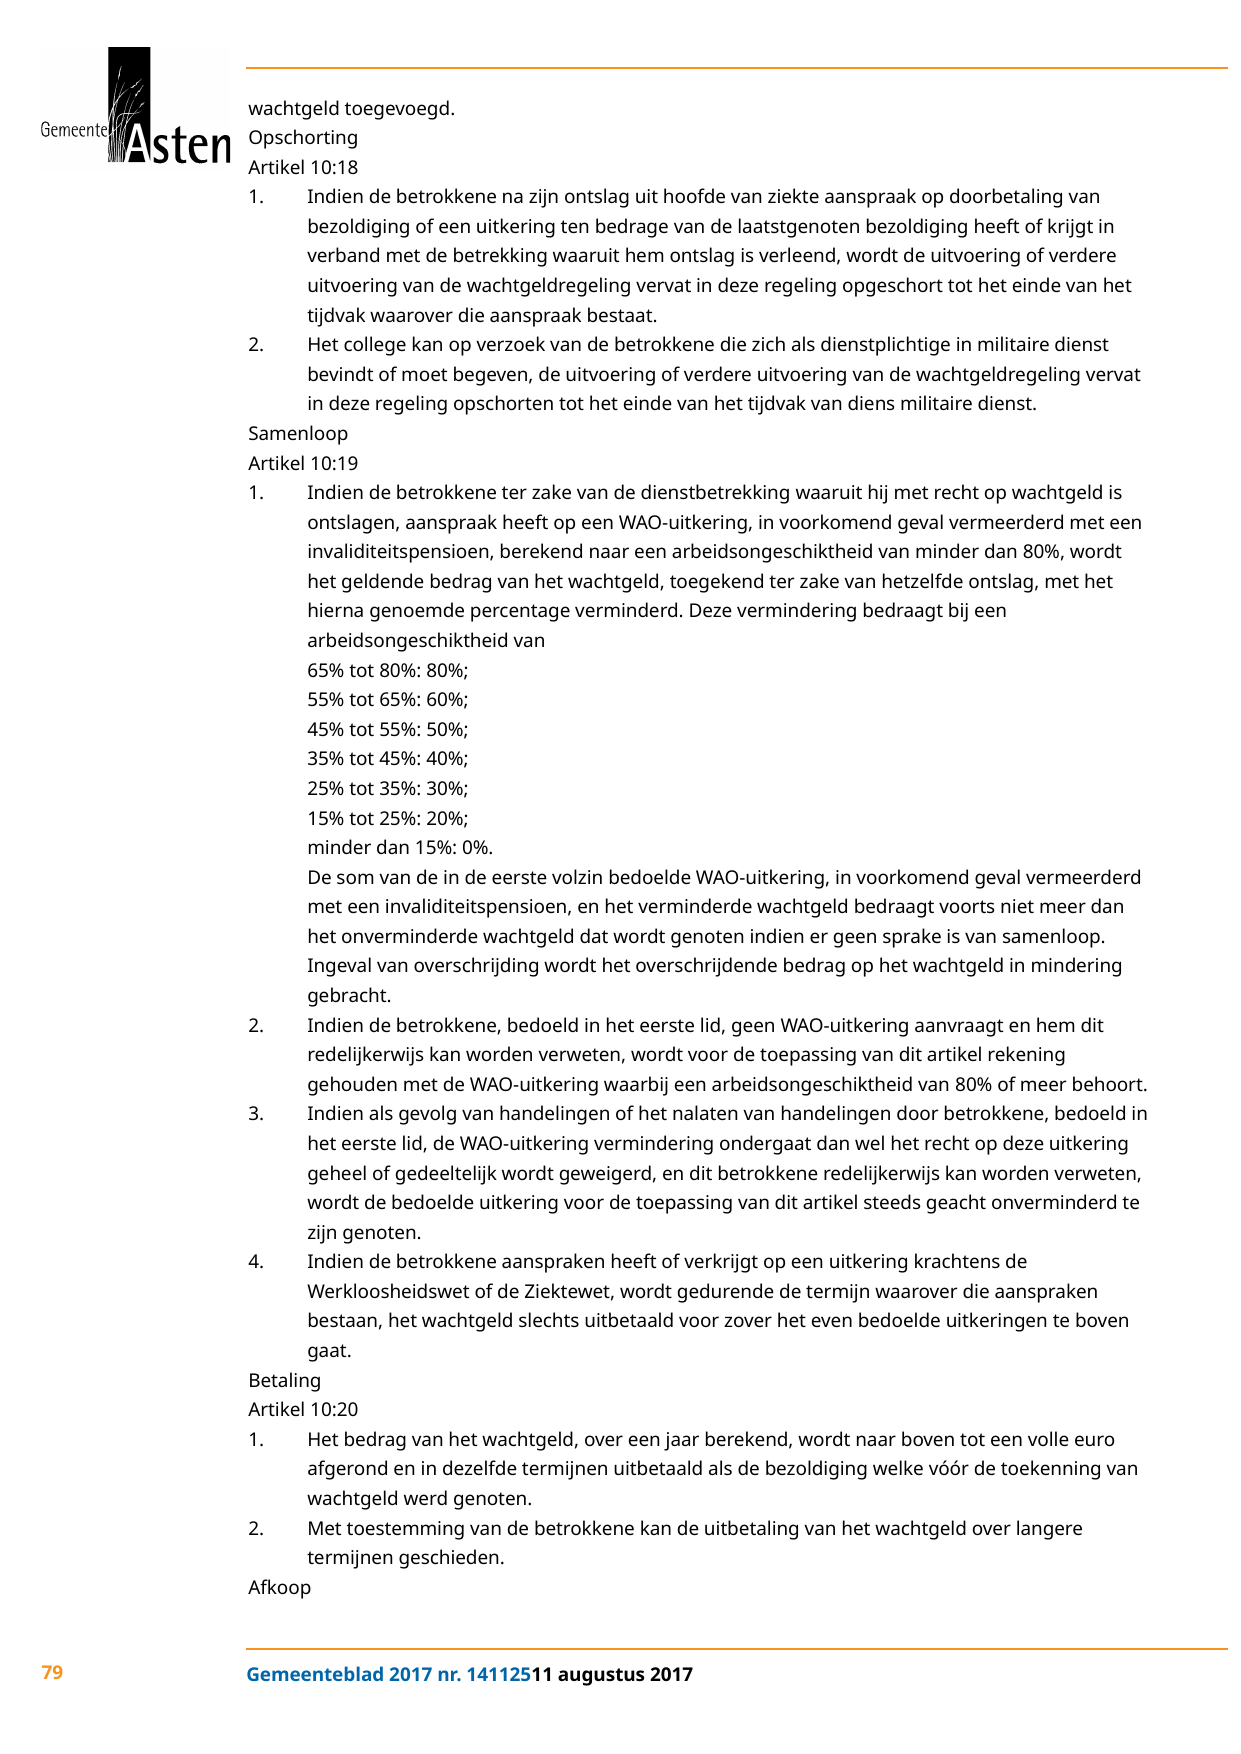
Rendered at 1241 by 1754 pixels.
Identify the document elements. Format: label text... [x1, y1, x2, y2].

list Indien de betrokkene ter zake van de dienstbetrekking waaruit hij met recht op wachtgeld is ontslagen, aanspraak heeft op een WAO-uitkering, in voorkomend geval vermeerderd met een invaliditeitspensioen, berekend naar een arbeidsongeschiktheid van minder dan 80%, wordt het geldende bedrag van het wachtgeld, toegekend ter zake van hetzelfde ontslag, met het hierna genoemde percentage verminderd. Deze vermindering bedraagt bij een arbeidsongeschiktheid van [248, 479, 1152, 653]
text Afkoop [248, 1574, 1152, 1600]
list 25% tot 35%: 30%; [248, 775, 1152, 801]
list 65% tot 80%: 80%; [248, 657, 1152, 683]
list De som van de in de eerste volzin bedoelde WAO-uitkering, in voorkomend geval vermeerderd met een invaliditeitspensioen, en het verminderde wachtgeld bedraagt voorts niet meer dan het onverminderde wachtgeld dat wordt genoten indien er geen sprake is van samenloop. Ingeval van overschrijding wordt het overschrijdende bedrag op het wachtgeld in mindering gebracht. [248, 864, 1152, 1008]
list 15% tot 25%: 20%; [248, 805, 1152, 831]
list 35% tot 45%: 40%; [248, 746, 1152, 771]
text Samenloop [248, 420, 1152, 446]
text Artikel 10:19 [248, 450, 1152, 476]
list Het college kan op verzoek van de betrokkene die zich als dienstplichtige in militaire dienst bevindt of moet begeven, de uitvoering of verdere uitvoering van de wachtgeldregeling vervat in deze regeling opschorten tot het einde van het tijdvak van diens militaire dienst. [248, 331, 1152, 416]
text Betaling [248, 1367, 1152, 1393]
list Het bedrag van het wachtgeld, over een jaar berekend, wordt naar boven tot een volle euro afgerond en in dezelfde termijnen uitbetaald als de bezoldiging welke vóór de toekenning van wachtgeld werd genoten. [248, 1426, 1152, 1511]
list 55% tot 65%: 60%; [248, 686, 1152, 712]
list minder dan 15%: 0%. [248, 834, 1152, 860]
list Met toestemming van de betrokkene kan de uitbetaling van het wachtgeld over langere termijnen geschieden. [248, 1515, 1152, 1570]
list 45% tot 55%: 50%; [248, 716, 1152, 742]
list Indien als gevolg van handelingen of het nalaten van handelingen door betrokkene, bedoeld in het eerste lid, de WAO-uitkering vermindering ondergaat dan wel het recht op deze uitkering geheel of gedeeltelijk wordt geweigerd, en dit betrokkene redelijkerwijs kan worden verweten, wordt de bedoelde uitkering voor de toepassing van dit artikel steeds geacht onverminderd te zijn genoten. [248, 1101, 1152, 1245]
list Indien de betrokkene, bedoeld in het eerste lid, geen WAO-uitkering aanvraagt en hem dit redelijkerwijs kan worden verweten, wordt voor de toepassing van dit artikel rekening gehouden met de WAO-uitkering waarbij een arbeidsongeschiktheid van 80% of meer behoort. [248, 1012, 1152, 1097]
text Artikel 10:18 [248, 154, 1152, 180]
list Indien de betrokkene aanspraken heeft of verkrijgt op een uitkering krachtens de Werkloosheidswet of de Ziektewet, wordt gedurende de termijn waarover die aanspraken bestaan, het wachtgeld slechts uitbetaald voor zover het even bedoelde uitkeringen te boven gaat. [248, 1248, 1152, 1363]
text Artikel 10:20 [248, 1396, 1152, 1422]
picture [41, 47, 231, 172]
text Opschorting [248, 124, 1152, 150]
list Indien de betrokkene na zijn ontslag uit hoofde van ziekte aanspraak op doorbetaling van bezoldiging of een uitkering ten bedrage van de laatstgenoten bezoldiging heeft of krijgt in verband met de betrekking waaruit hem ontslag is verleend, wordt de uitvoering of verdere uitvoering van de wachtgeldregeling vervat in deze regeling opgeschort tot het einde van het tijdvak waarover die aanspraak bestaat. [248, 183, 1152, 328]
text wachtgeld toegevoegd. [248, 95, 1152, 121]
